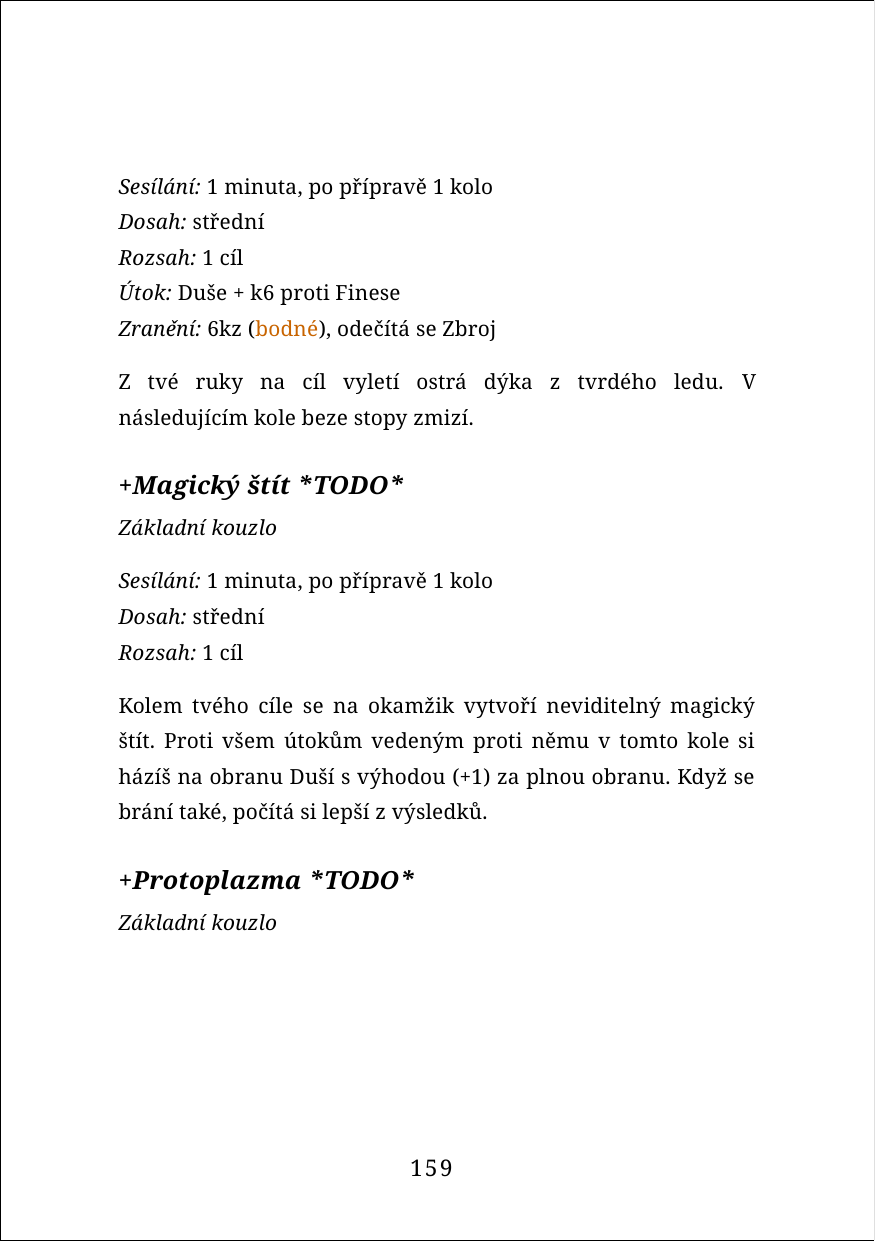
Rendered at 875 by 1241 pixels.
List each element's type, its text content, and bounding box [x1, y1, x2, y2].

subtitle +Magický štít *TODO* [118, 468, 756, 502]
text Sesílání: 1 minuta, po přípravě 1 kolo Dosah: střední Rozsah: 1 cíl [118, 567, 756, 666]
subtitle +Protoplazma *TODO* [118, 862, 756, 897]
text Kolem tvého cíle se na okamžik vytvoří neviditelný magický štít. Proti všem útokům vedeným proti němu v tomto kole si házíš na obranu Duší s výhodou (+1) za plnou obranu. Když se brání také, počítá si lepší z výsledků. [118, 691, 756, 826]
text Z tvé ruky na cíl vyletí ostrá dýka z tvrdého ledu. V následujícím kole beze stopy zmizí. [118, 367, 756, 431]
text Sesílání: 1 minuta, po přípravě 1 kolo Dosah: střední Rozsah: 1 cíl Útok: Duše + k6 proti Finese Zranění: 6kz (bodné), odečítá se Zbroj [118, 172, 756, 342]
text Základní kouzlo [118, 908, 756, 937]
text Základní kouzlo [118, 513, 756, 542]
